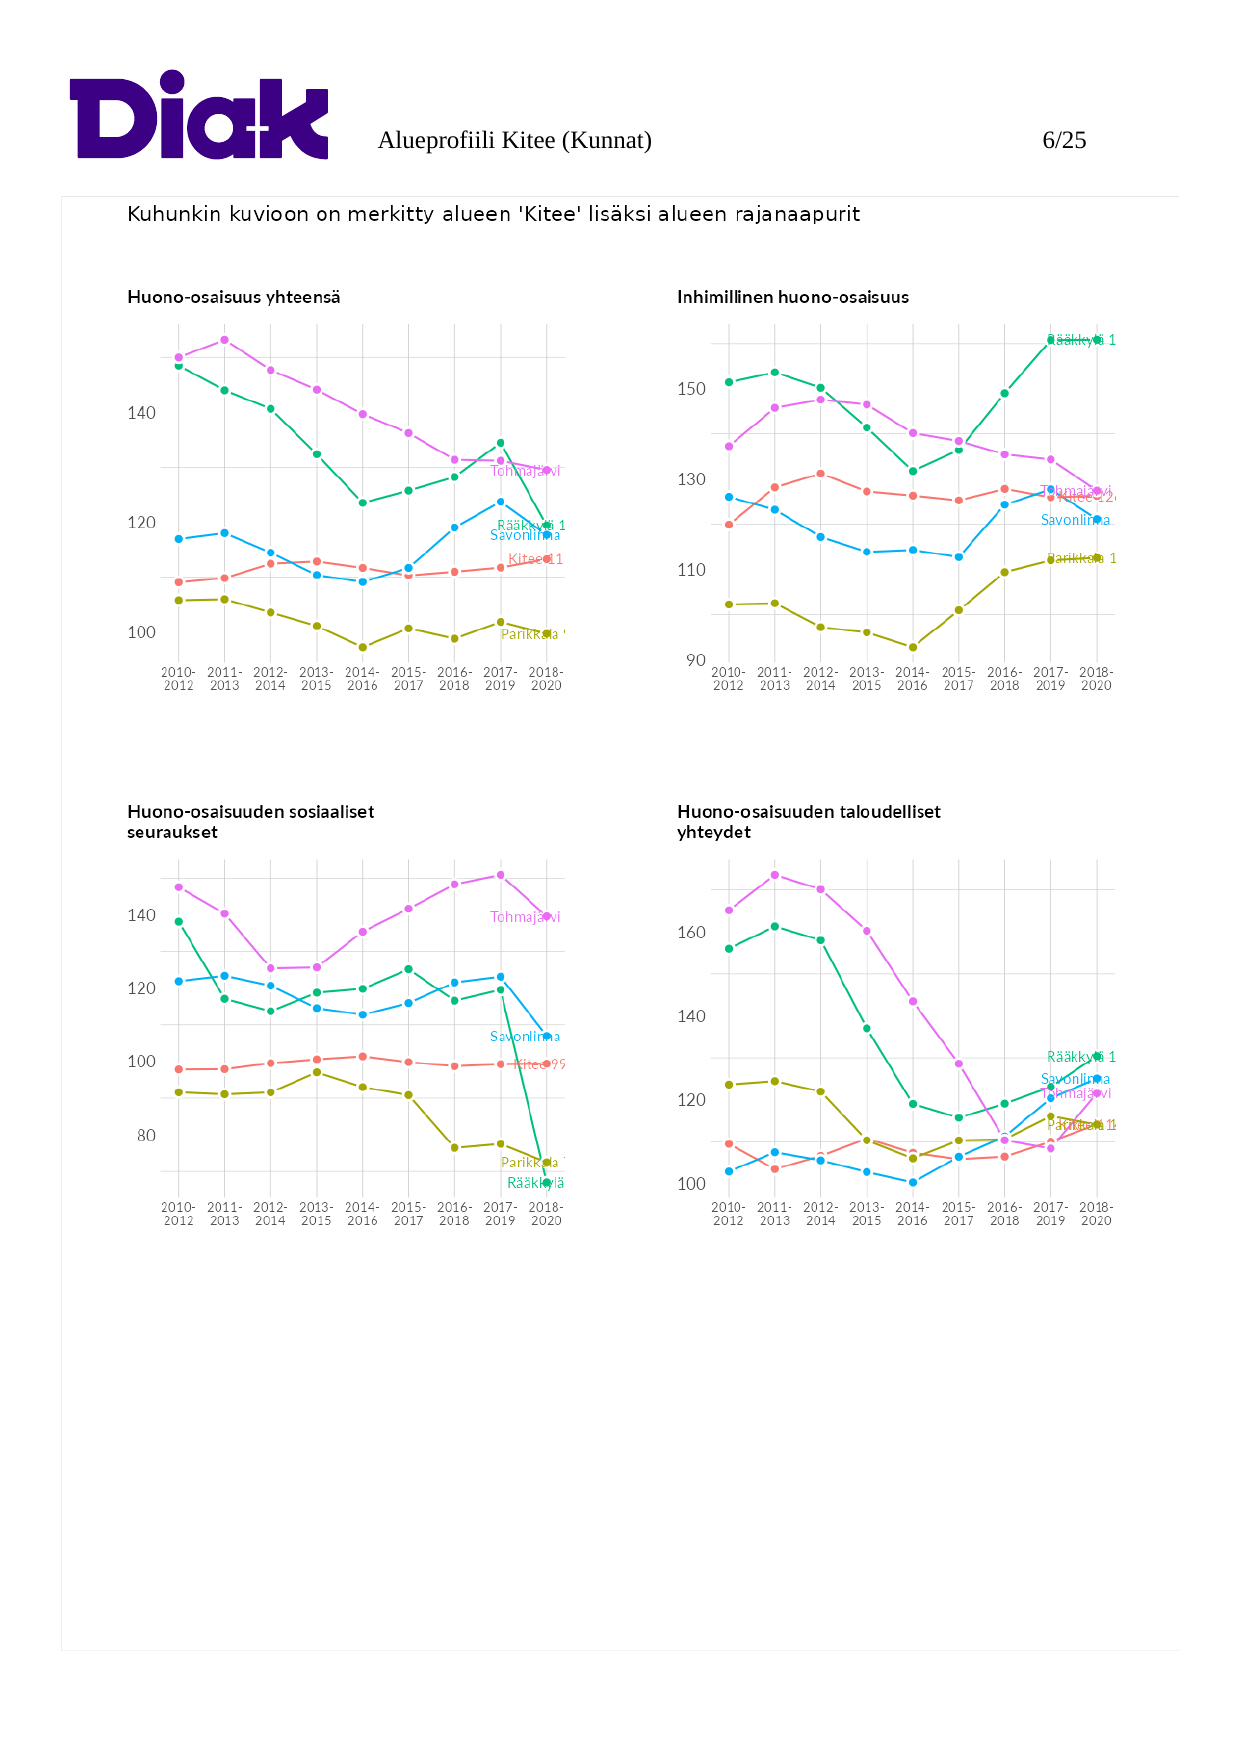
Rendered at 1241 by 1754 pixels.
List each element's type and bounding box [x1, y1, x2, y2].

picture [61, 196, 1179, 1651]
